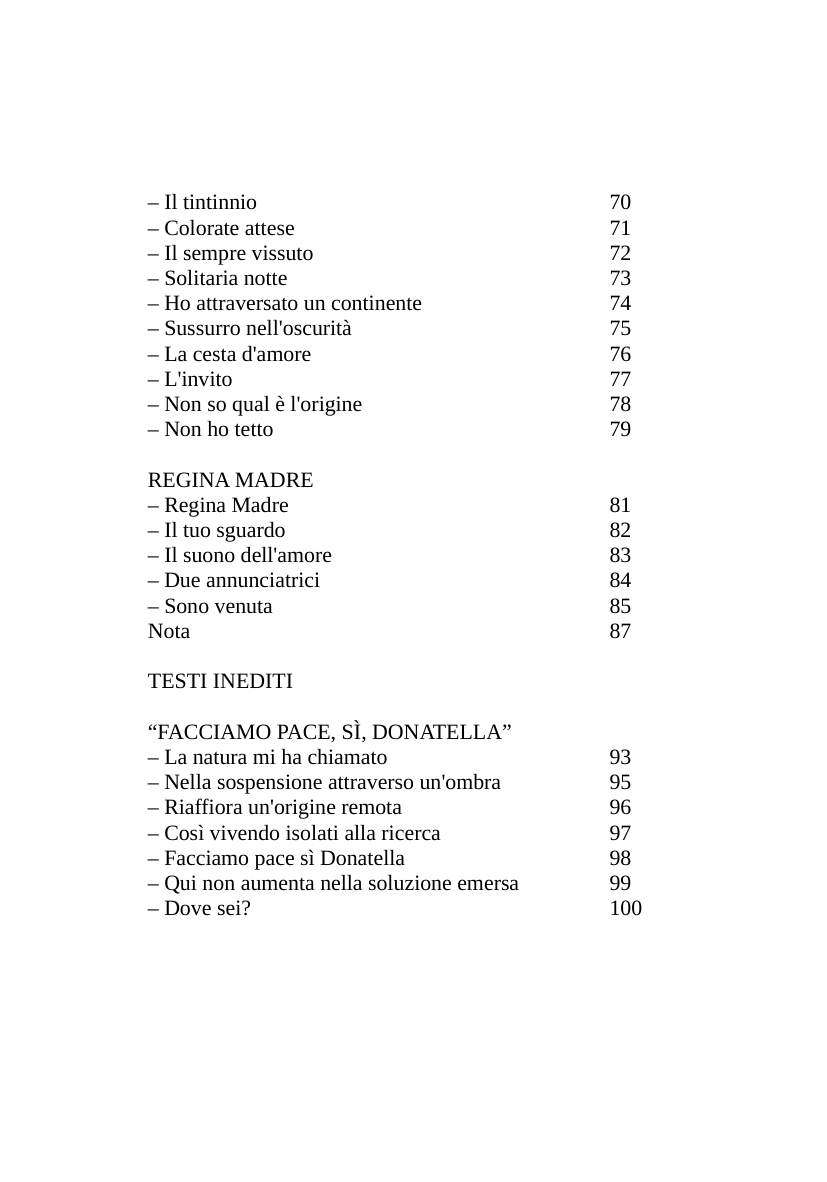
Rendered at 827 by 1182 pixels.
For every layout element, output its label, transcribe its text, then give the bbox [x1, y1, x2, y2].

text – Il tuo sguardo 82 [88, 517, 738, 542]
text – Il suono dell'amore 83 [88, 542, 738, 567]
text – Qui non aumenta nella soluzione emersa 99 [88, 870, 738, 895]
text – L'invito 77 [88, 366, 738, 391]
text – Regina Madre 81 [88, 492, 738, 517]
text – Nella sospensione attraverso un'ombra 95 [88, 769, 738, 794]
text – Riaffiora un'origine remota 96 [88, 794, 738, 819]
text – Il sempre vissuto 72 [88, 240, 738, 265]
text – Dove sei? 100 [88, 895, 738, 920]
text – Il tintinnio 70 [88, 189, 738, 214]
text – Solitaria notte 73 [88, 265, 738, 290]
text – Sono venuta 85 [88, 593, 738, 618]
text – Due annunciatrici 84 [88, 567, 738, 593]
text REGINA MADRE [88, 467, 738, 492]
text – Colorate attese 71 [88, 214, 738, 240]
text – La cesta d'amore 76 [88, 341, 738, 366]
text – La natura mi ha chiamato 93 [88, 744, 738, 769]
text – Facciamo pace sì Donatella 98 [88, 845, 738, 870]
text Nota 87 [88, 618, 738, 643]
text – Ho attraversato un continente 74 [88, 290, 738, 315]
text – Non so qual è l'origine 78 [88, 391, 738, 416]
text – Non ho tetto 79 [88, 416, 738, 441]
text TESTI INEDITI [88, 668, 738, 693]
text – Sussurro nell'oscurità 75 [88, 315, 738, 341]
text – Così vivendo isolati alla ricerca 97 [88, 819, 738, 845]
text “FACCIAMO PACE, Sì, DONATELLA” [88, 719, 738, 744]
